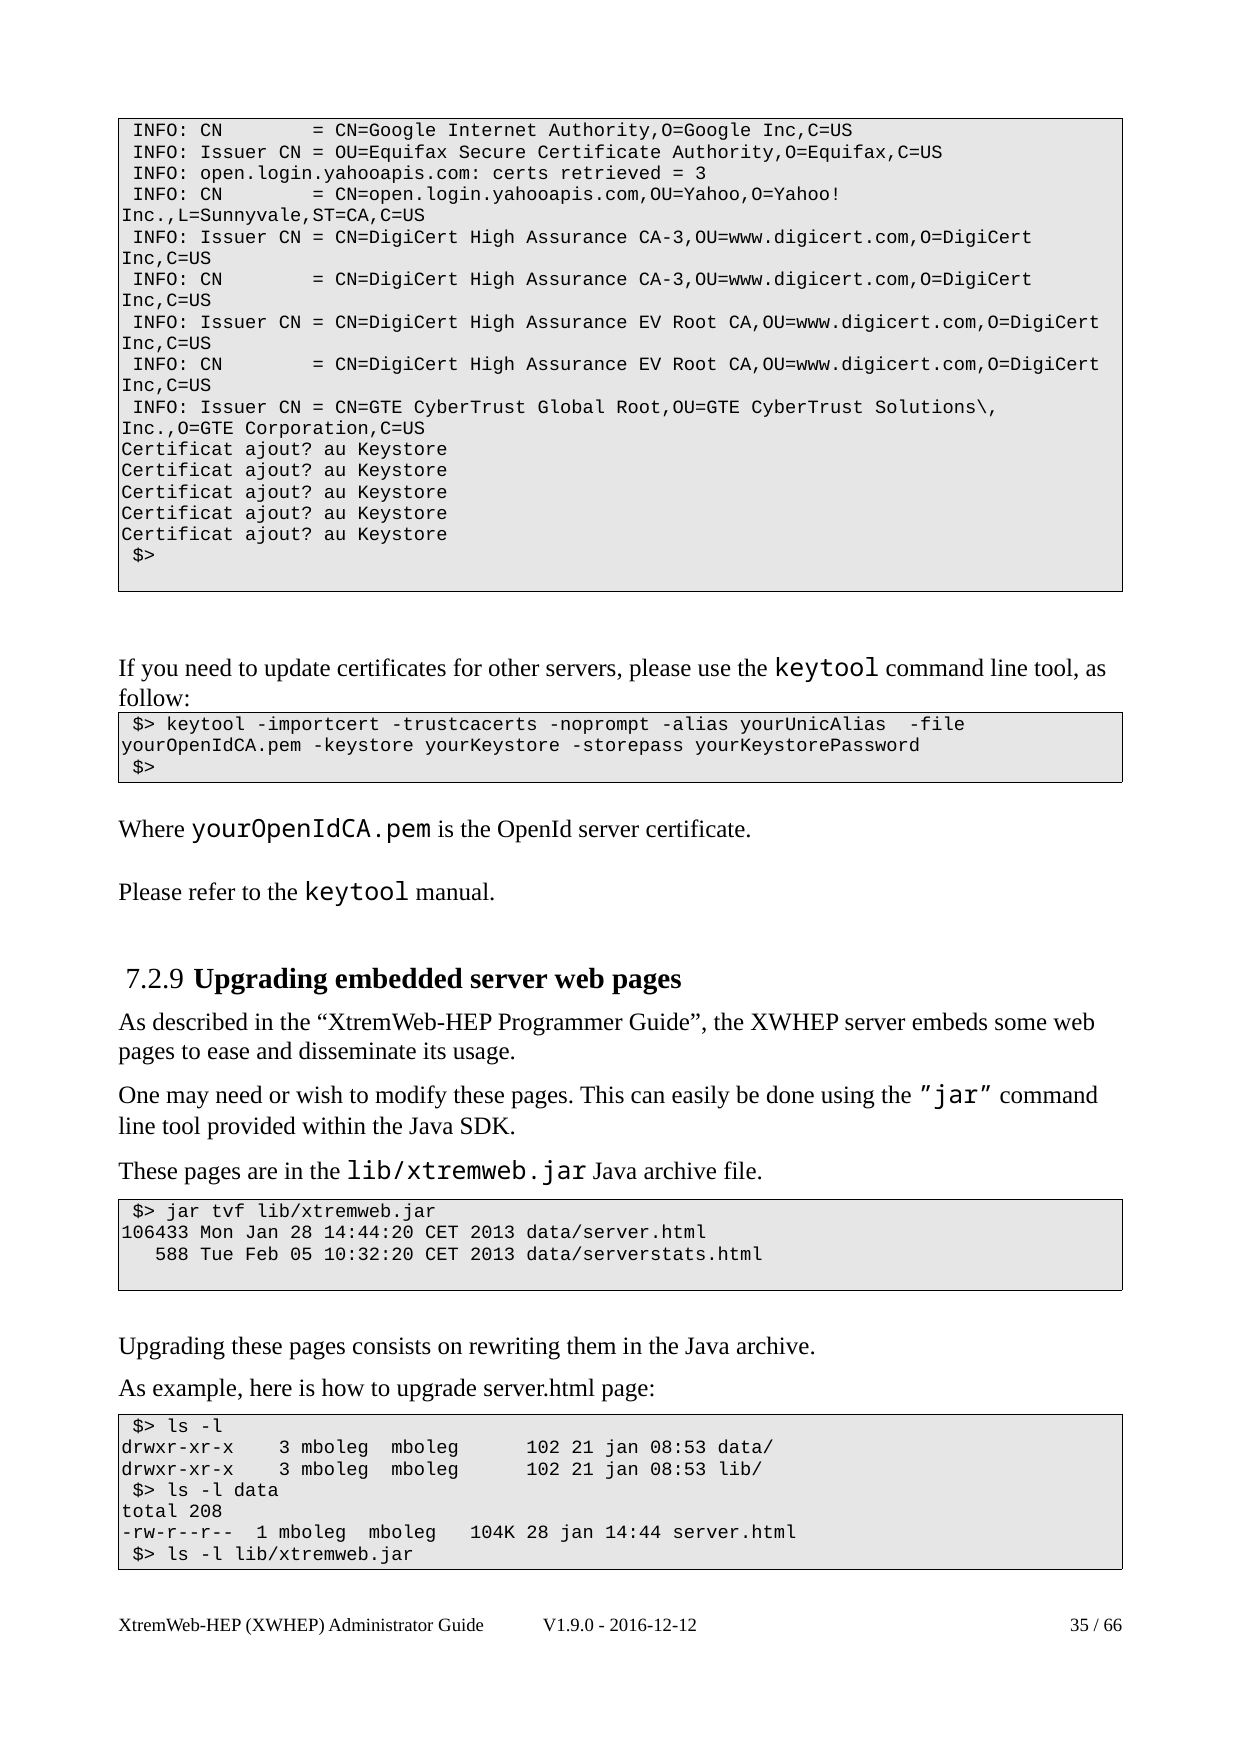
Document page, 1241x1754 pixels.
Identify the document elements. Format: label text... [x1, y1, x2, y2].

text drwxr-xr-x 3 mboleg mboleg 102 21 jan 08:53 lib/ [119, 1456, 1122, 1478]
text Certificat ajout? au Keystore [119, 437, 1122, 458]
text total 208 [119, 1499, 1122, 1520]
text Please refer to the keytool manual. [118, 873, 1122, 907]
text INFO: CN = CN=DigiCert High Assurance CA-3,OU=www.digicert.com,O=DigiCert Inc,C=US [119, 267, 1122, 309]
text INFO: Issuer CN = CN=DigiCert High Assurance EV Root CA,OU=www.digicert.com,O=DigiCert Inc,C=US [119, 309, 1122, 352]
text drwxr-xr-x 3 mboleg mboleg 102 21 jan 08:53 data/ [119, 1435, 1122, 1456]
text INFO: CN = CN=open.login.yahooapis.com,OU=Yahoo,O=Yahoo! Inc.,L=Sunnyvale,ST=CA,C=US [119, 182, 1122, 224]
subtitle Upgrading embedded server web pages [118, 961, 1122, 995]
text 588 Tue Feb 05 10:32:20 CET 2013 data/serverstats.html [119, 1242, 1122, 1263]
text Certificat ajout? au Keystore [119, 522, 1122, 543]
text $> keytool -importcert -trustcacerts -noprompt -alias yourUnicAlias -file yourOpenIdCA.pem -keystore yourKeystore -storepass yourKeystorePassword [119, 713, 1122, 754]
text $> ls -l lib/xtremweb.jar [119, 1541, 1122, 1569]
text $> ls -l [119, 1415, 1122, 1435]
text These pages are in the lib/xtremweb.jar Java archive file. [118, 1152, 1122, 1187]
text INFO: Issuer CN = CN=GTE CyberTrust Global Root,OU=GTE CyberTrust Solutions\, Inc.,O=GTE Corporation,C=US [119, 394, 1122, 437]
text One may need or wish to modify these pages. This can easily be done using the ”jar” command line tool provided within the Java SDK. [118, 1077, 1122, 1140]
text $> ls -l data [119, 1478, 1122, 1499]
text Certificat ajout? au Keystore [119, 501, 1122, 522]
text Certificat ajout? au Keystore [119, 458, 1122, 479]
text $> [119, 754, 1122, 782]
text Upgrading these pages consists on rewriting them in the Java archive. [118, 1331, 1122, 1360]
text Certificat ajout? au Keystore [119, 479, 1122, 501]
text As described in the “XtremWeb-HEP Programmer Guide”, the XWHEP server embeds some web pages to ease and disseminate its usage. [118, 1007, 1122, 1065]
text -rw-r--r-- 1 mboleg mboleg 104K 28 jan 14:44 server.html [119, 1520, 1122, 1541]
text INFO: CN = CN=Google Internet Authority,O=Google Inc,C=US [119, 119, 1122, 139]
text $> jar tvf lib/xtremweb.jar [119, 1200, 1122, 1220]
text INFO: open.login.yahooapis.com: certs retrieved = 3 [119, 161, 1122, 182]
text $> [119, 543, 1122, 564]
text INFO: Issuer CN = CN=DigiCert High Assurance CA-3,OU=www.digicert.com,O=DigiCert Inc,C=US [119, 224, 1122, 267]
text Where yourOpenIdCA.pem is the OpenId server certificate. [118, 811, 1122, 844]
text INFO: CN = CN=DigiCert High Assurance EV Root CA,OU=www.digicert.com,O=DigiCert Inc,C=US [119, 352, 1122, 394]
text 106433 Mon Jan 28 14:44:20 CET 2013 data/server.html [119, 1220, 1122, 1242]
text INFO: Issuer CN = OU=Equifax Secure Certificate Authority,O=Equifax,C=US [119, 139, 1122, 161]
text As example, here is how to upgrade server.html page: [118, 1373, 1122, 1401]
text If you need to update certificates for other servers, please use the keytool command line tool, as follow: [118, 649, 1122, 712]
